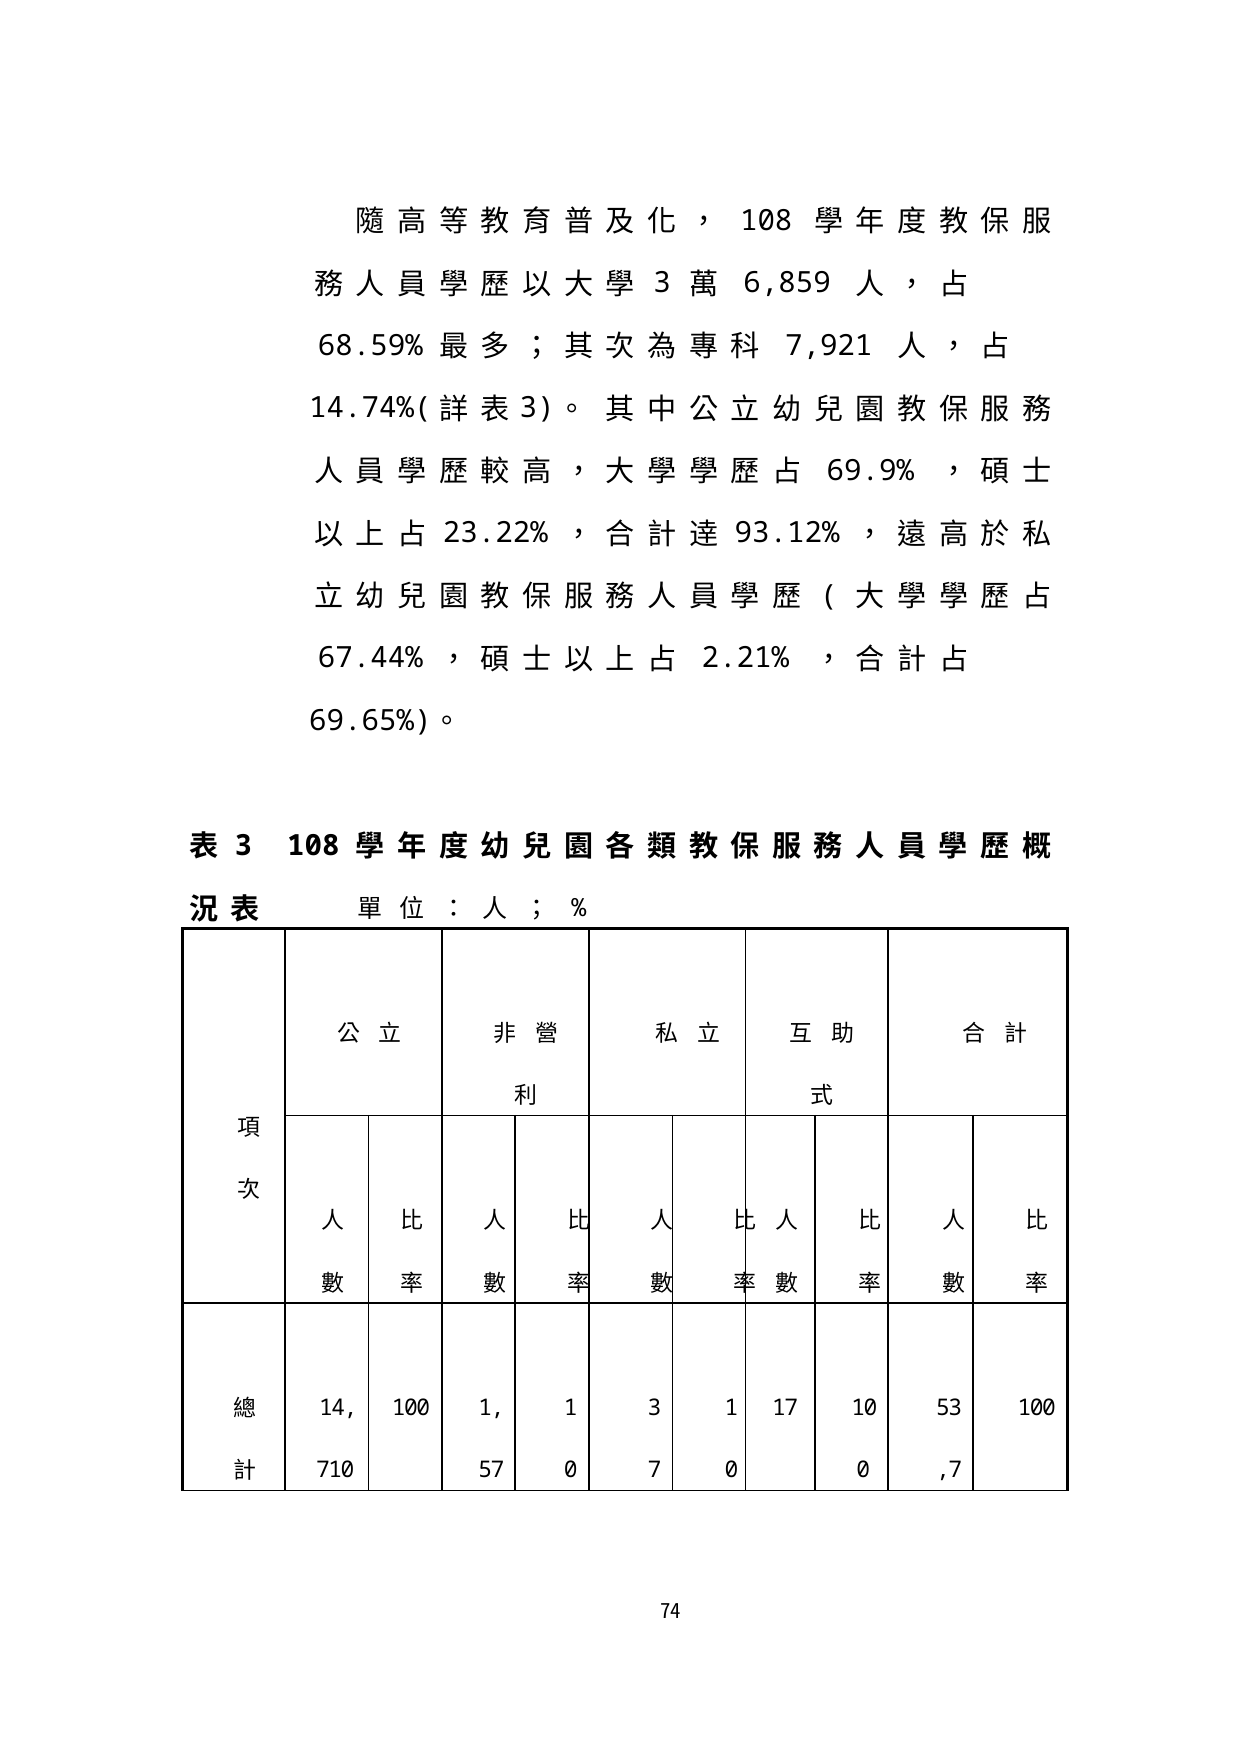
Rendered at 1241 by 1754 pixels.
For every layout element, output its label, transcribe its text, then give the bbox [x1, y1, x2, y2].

table_cell 100 [369, 1304, 441, 1490]
table_cell 37 [590, 1304, 672, 1490]
table_cell 比率 [816, 1116, 887, 1302]
table_header 項次 [184, 930, 284, 1302]
table_header 私立 [590, 930, 745, 1115]
table_header 互助式 [746, 930, 887, 1115]
table_cell 總計 [184, 1304, 284, 1490]
table_header 非營利 [443, 930, 588, 1115]
table_cell 1,57 [443, 1304, 514, 1490]
text 隨高等教育普及化，108學年度教保服務人員學歷以大學3萬6,859人，占68.59%最多；其次為專科7,921人，占14.74%(詳表3)。其中公立幼兒園教保服務人員學歷較高，大學學歷占69.9%，碩士以上占23.22%，合計逹93.12%，遠高於私立幼兒園教保服務人員學歷(大學學歷占67.44%，碩士以上占2.21%，合計占69.65%)。 [271, 177, 1058, 740]
table_cell 人數 [889, 1116, 972, 1302]
table_cell 人數 [746, 1116, 814, 1302]
table_cell 比率 [673, 1116, 745, 1302]
text 表3 108學年度幼兒園各類教保服務人員學歷概況表 單位：人；% [183, 802, 1058, 927]
table_cell 比率 [516, 1116, 588, 1302]
table_cell 10 [673, 1304, 745, 1490]
table_header 合計 [889, 930, 1066, 1115]
table_cell 17 [746, 1304, 814, 1490]
table_header 公立 [286, 930, 441, 1115]
table_cell 比率 [974, 1116, 1066, 1302]
table_cell 人數 [286, 1116, 368, 1302]
table_cell 人數 [590, 1116, 672, 1302]
table_cell 100 [816, 1304, 887, 1490]
table_cell 14,710 [286, 1304, 368, 1490]
table_cell 53,7 [889, 1304, 972, 1490]
table_cell 10 [516, 1304, 588, 1490]
table_cell 人數 [443, 1116, 514, 1302]
table_cell 100 [974, 1304, 1066, 1490]
table_cell 比率 [369, 1116, 441, 1302]
